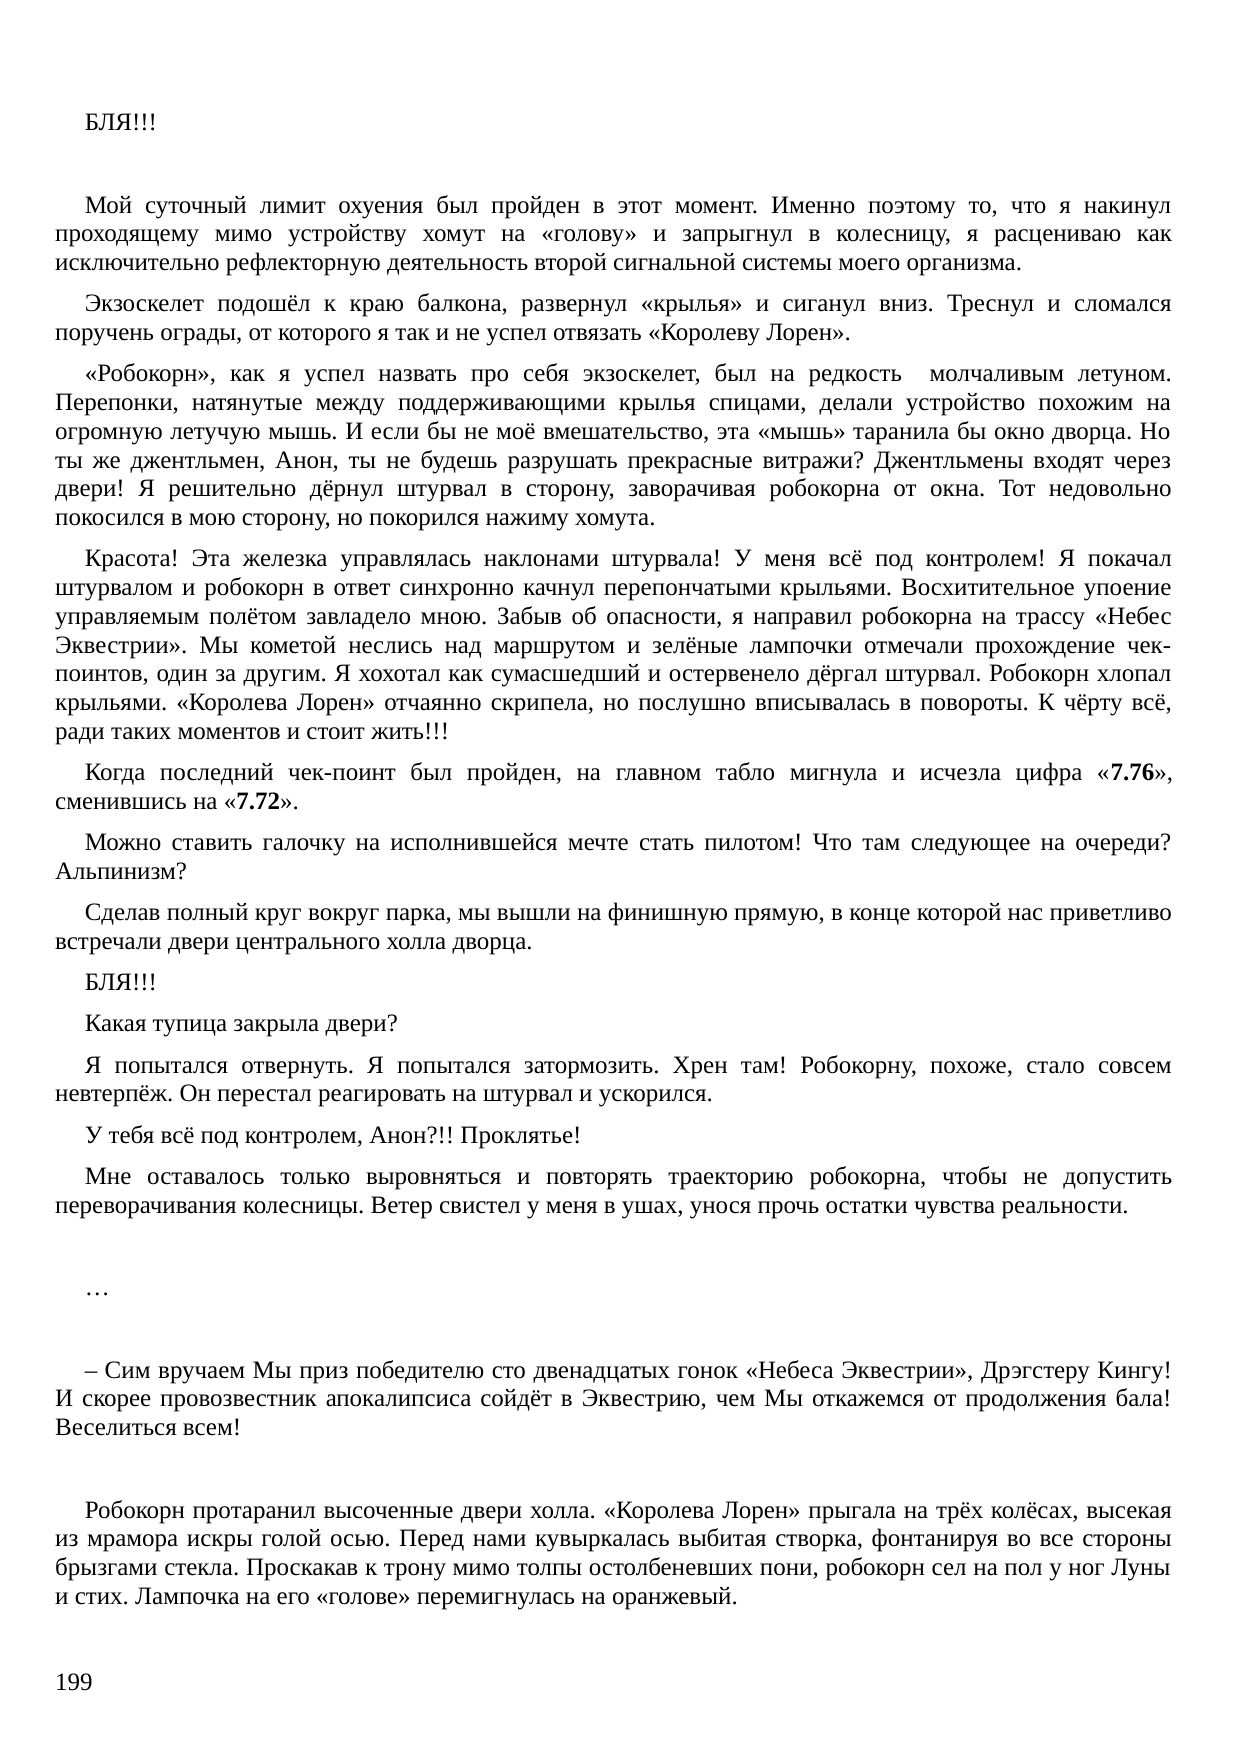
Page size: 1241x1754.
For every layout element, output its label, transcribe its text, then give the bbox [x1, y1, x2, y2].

text БЛЯ!!! [55, 107, 1173, 136]
text Мой суточный лимит охуения был пройден в этот момент. Именно поэтому то, что я накинул проходящему мимо устройству хомут на «голову» и запрыгнул в колесницу, я расцениваю как исключительно рефлекторную деятельность второй сигнальной системы моего организма. [55, 190, 1173, 276]
text Мне оставалось только выровняться и повторять траекторию робокорна, чтобы не допустить переворачивания колесницы. Ветер свистел у меня в ушах, унося прочь остатки чувства реальности. [55, 1161, 1173, 1218]
text БЛЯ!!! [55, 967, 1173, 996]
text Какая тупица закрыла двери? [55, 1008, 1173, 1037]
text Сделав полный круг вокруг парка, мы вышли на финишную прямую, в конце которой нас приветливо встречали двери центрального холла дворца. [55, 897, 1173, 955]
text Красота! Эта железка управлялась наклонами штурвала! У меня всё под контролем! Я покачал штурвалом и робокорн в ответ синхронно качнул перепончатыми крыльями. Восхитительное упоение управляемым полётом завладело мною. Забыв об опасности, я направил робокорна на трассу «Небес Эквестрии». Мы кометой неслись над маршрутом и зелёные лампочки отмечали прохождение чек-поинтов, один за другим. Я хохотал как сумасшедший и остервенело дёргал штурвал. Робокорн хлопал крыльями. «Королева Лорен» отчаянно скрипела, но послушно вписывалась в повороты. К чёрту всё, ради таких моментов и стоит жить!!! [55, 543, 1173, 745]
text Экзоскелет подошёл к краю балкона, развернул «крылья» и сиганул вниз. Треснул и сломался поручень ограды, от которого я так и не успел отвязать «Королеву Лорен». [55, 288, 1173, 346]
text Когда последний чек-поинт был пройден, на главном табло мигнула и исчезла цифра «7.76», сменившись на «7.72». [55, 757, 1173, 815]
text «Робокорн», как я успел назвать про себя экзоскелет, был на редкость молчаливым летуном. Перепонки, натянутые между поддерживающими крылья спицами, делали устройство похожим на огромную летучую мышь. И если бы не моё вмешательство, эта «мышь» таранила бы окно дворца. Но ты же джентльмен, Анон, ты не будешь разрушать прекрасные витражи? Джентльмены входят через двери! Я решительно дёрнул штурвал в сторону, заворачивая робокорна от окна. Тот недовольно покосился в мою сторону, но покорился нажиму хомута. [55, 358, 1173, 531]
text Можно ставить галочку на исполнившейся мечте стать пилотом! Что там следующее на очереди? Альпинизм? [55, 827, 1173, 885]
text … [55, 1272, 1173, 1301]
text – Сим вручаем Мы приз победителю сто двенадцатых гонок «Небеса Эквестрии», Дрэгстеру Кингу! И скорее провозвестник апокалипсиса сойдёт в Эквестрию, чем Мы откажемся от продолжения бала! Веселиться всем! [55, 1355, 1173, 1441]
text У тебя всё под контролем, Анон?!! Проклятье! [55, 1120, 1173, 1148]
text Я попытался отвернуть. Я попытался затормозить. Хрен там! Робокорну, похоже, стало совсем невтерпёж. Он перестал реагировать на штурвал и ускорился. [55, 1050, 1173, 1107]
text Робокорн протаранил высоченные двери холла. «Королева Лорен» прыгала на трёх колёсах, высекая из мрамора искры голой осью. Перед нами кувыркалась выбитая створка, фонтанируя во все стороны брызгами стекла. Проскакав к трону мимо толпы остолбеневших пони, робокорн сел на пол у ног Луны и стих. Лампочка на его «голове» перемигнулась на оранжевый. [55, 1495, 1173, 1610]
